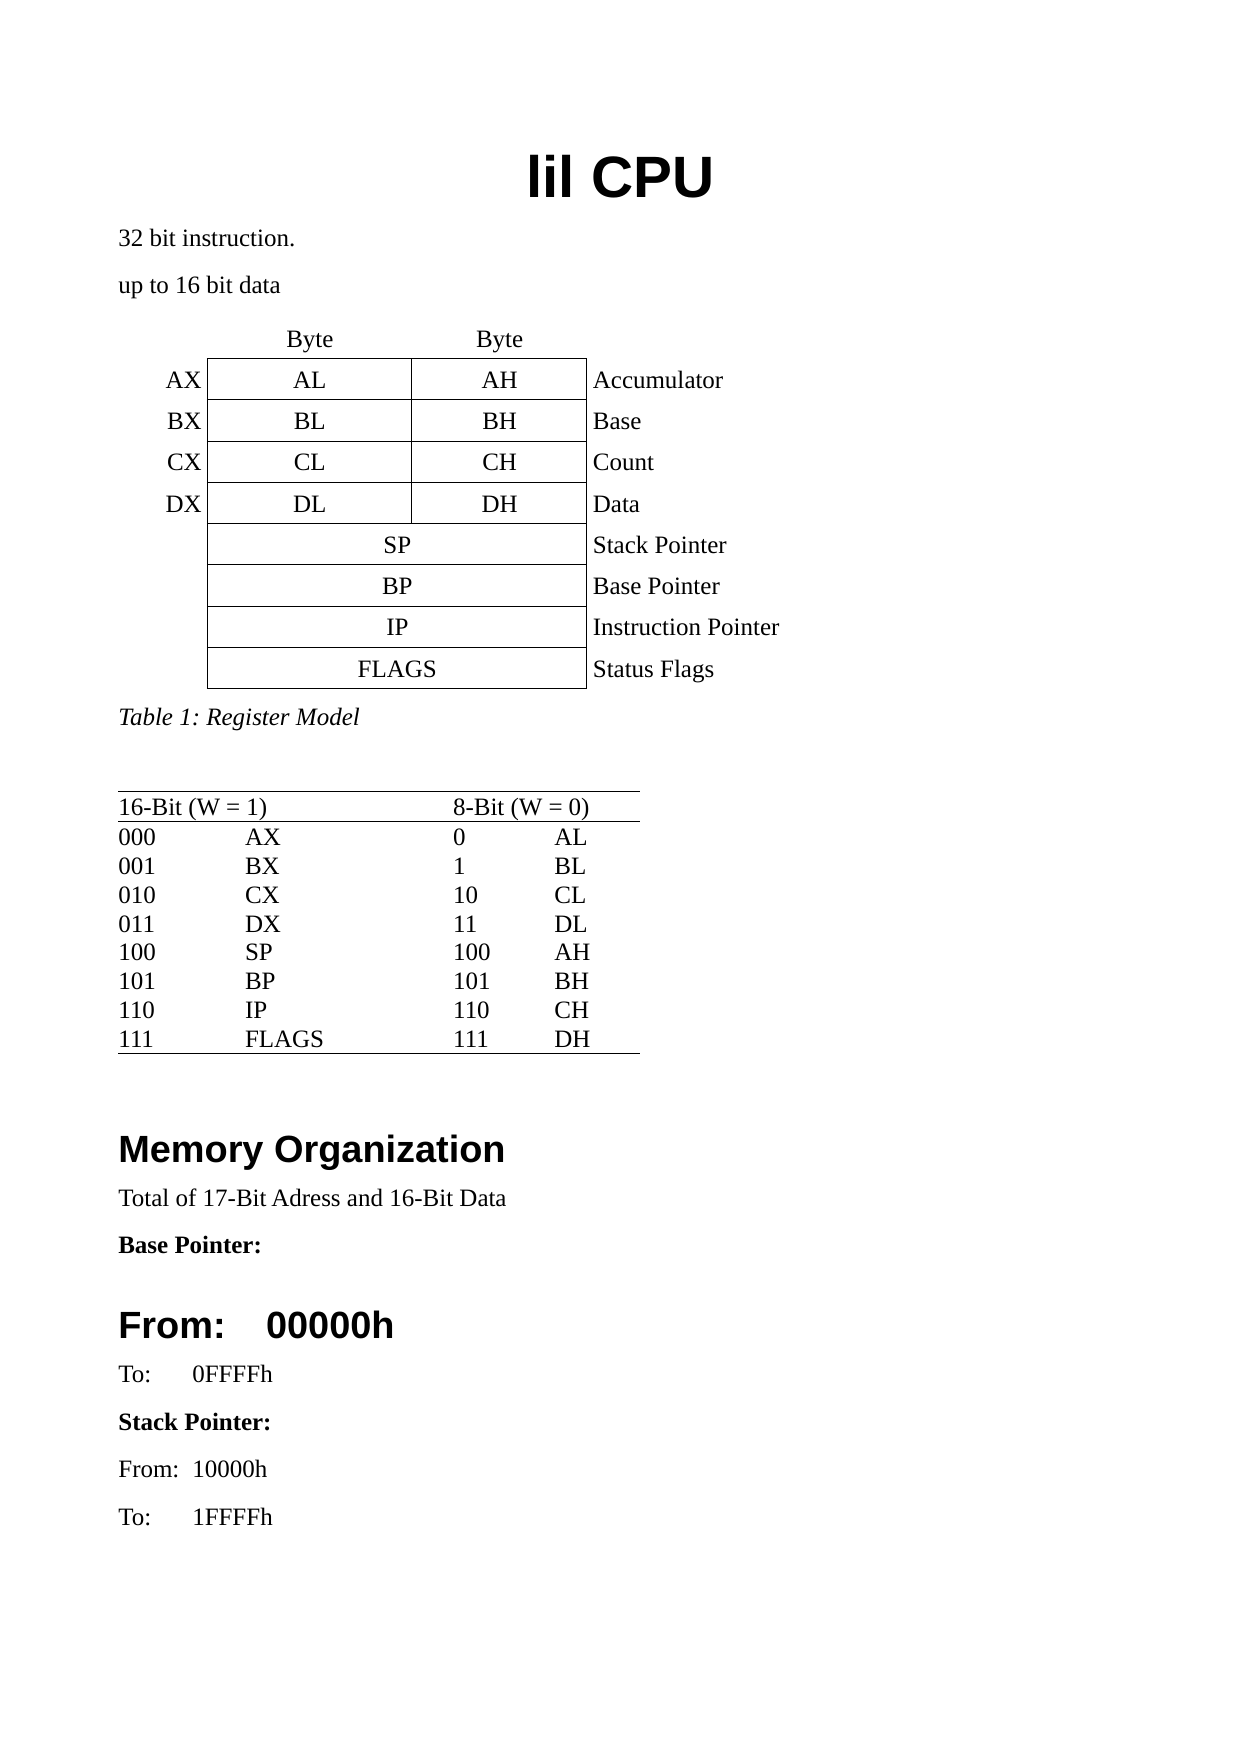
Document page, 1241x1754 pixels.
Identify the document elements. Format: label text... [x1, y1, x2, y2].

table_cell BL [554, 851, 640, 880]
table_cell Base [587, 399, 1123, 441]
table_cell 100 [453, 938, 554, 966]
text Stack Pointer: [118, 1407, 1122, 1435]
table_cell 010 [118, 880, 245, 909]
table_cell IP [245, 995, 453, 1024]
table_cell AH [554, 938, 640, 966]
table_cell BX [118, 399, 207, 441]
table_cell CL [208, 442, 411, 482]
table_cell [118, 606, 207, 647]
table_cell DH [412, 483, 586, 523]
table_cell DL [208, 483, 411, 523]
table_cell Instruction Pointer [587, 606, 1123, 647]
table_cell 10 [453, 880, 554, 909]
table_cell AL [554, 822, 640, 851]
table_header 16-Bit (W = 1) [118, 792, 453, 821]
table_cell Count [587, 441, 1123, 482]
table_cell [118, 564, 207, 606]
table_cell 011 [118, 909, 245, 937]
title lil CPU [118, 143, 1122, 210]
table_cell FLAGS [245, 1024, 453, 1052]
table_cell SP [208, 524, 586, 564]
table_header [118, 318, 207, 358]
table_cell 101 [118, 966, 245, 995]
subtitle From: 00000h [118, 1303, 1122, 1347]
table_cell Data [587, 482, 1123, 523]
table_header 8-Bit (W = 0) [453, 792, 640, 821]
table_cell BH [554, 966, 640, 995]
table_cell 101 [453, 966, 554, 995]
table_cell FLAGS [208, 648, 586, 688]
table_cell 110 [453, 995, 554, 1024]
table_cell BL [208, 400, 411, 441]
table_cell [118, 647, 207, 688]
table_cell 000 [118, 822, 245, 851]
table_cell Stack Pointer [587, 523, 1123, 564]
table_cell [118, 523, 207, 564]
table_header Byte [412, 318, 587, 358]
table_cell 0 [453, 822, 554, 851]
table_cell 111 [118, 1024, 245, 1052]
table_cell Status Flags [587, 647, 1123, 688]
table_cell BX [245, 851, 453, 880]
text Table 1: Register Model [118, 702, 1122, 730]
table_cell 111 [453, 1024, 554, 1052]
table_cell AX [118, 358, 207, 399]
table_cell BH [412, 400, 586, 441]
table_cell 1 [453, 851, 554, 880]
table_cell AX [245, 822, 453, 851]
table_cell CH [554, 995, 640, 1024]
table_cell DX [118, 482, 207, 523]
table_cell CH [412, 442, 586, 482]
table_cell 100 [118, 938, 245, 966]
text Total of 17-Bit Adress and 16-Bit Data [118, 1183, 1122, 1211]
table_cell 001 [118, 851, 245, 880]
table_cell IP [208, 607, 586, 647]
table_header Byte [207, 318, 412, 358]
text 32 bit instruction. [118, 223, 1122, 251]
subtitle Memory Organization [118, 1127, 1122, 1170]
table_cell DH [554, 1024, 640, 1052]
table_cell 11 [453, 909, 554, 937]
table_cell Base Pointer [587, 564, 1123, 606]
table_cell CX [245, 880, 453, 909]
table_cell AL [208, 359, 411, 399]
table_cell BP [245, 966, 453, 995]
table_cell Accumulator [587, 358, 1123, 399]
table_cell BP [208, 565, 586, 606]
table_header [587, 318, 1123, 358]
table_cell DL [554, 909, 640, 937]
table_cell AH [412, 359, 586, 399]
text To: 1FFFFh [118, 1502, 1122, 1531]
table_cell CL [554, 880, 640, 909]
table_cell 110 [118, 995, 245, 1024]
text To: 0FFFFh [118, 1359, 1122, 1388]
text From: 10000h [118, 1454, 1122, 1483]
text Base Pointer: [118, 1230, 1122, 1259]
table_cell CX [118, 441, 207, 482]
table_cell DX [245, 909, 453, 937]
table_cell SP [245, 938, 453, 966]
text up to 16 bit data [118, 270, 1122, 299]
